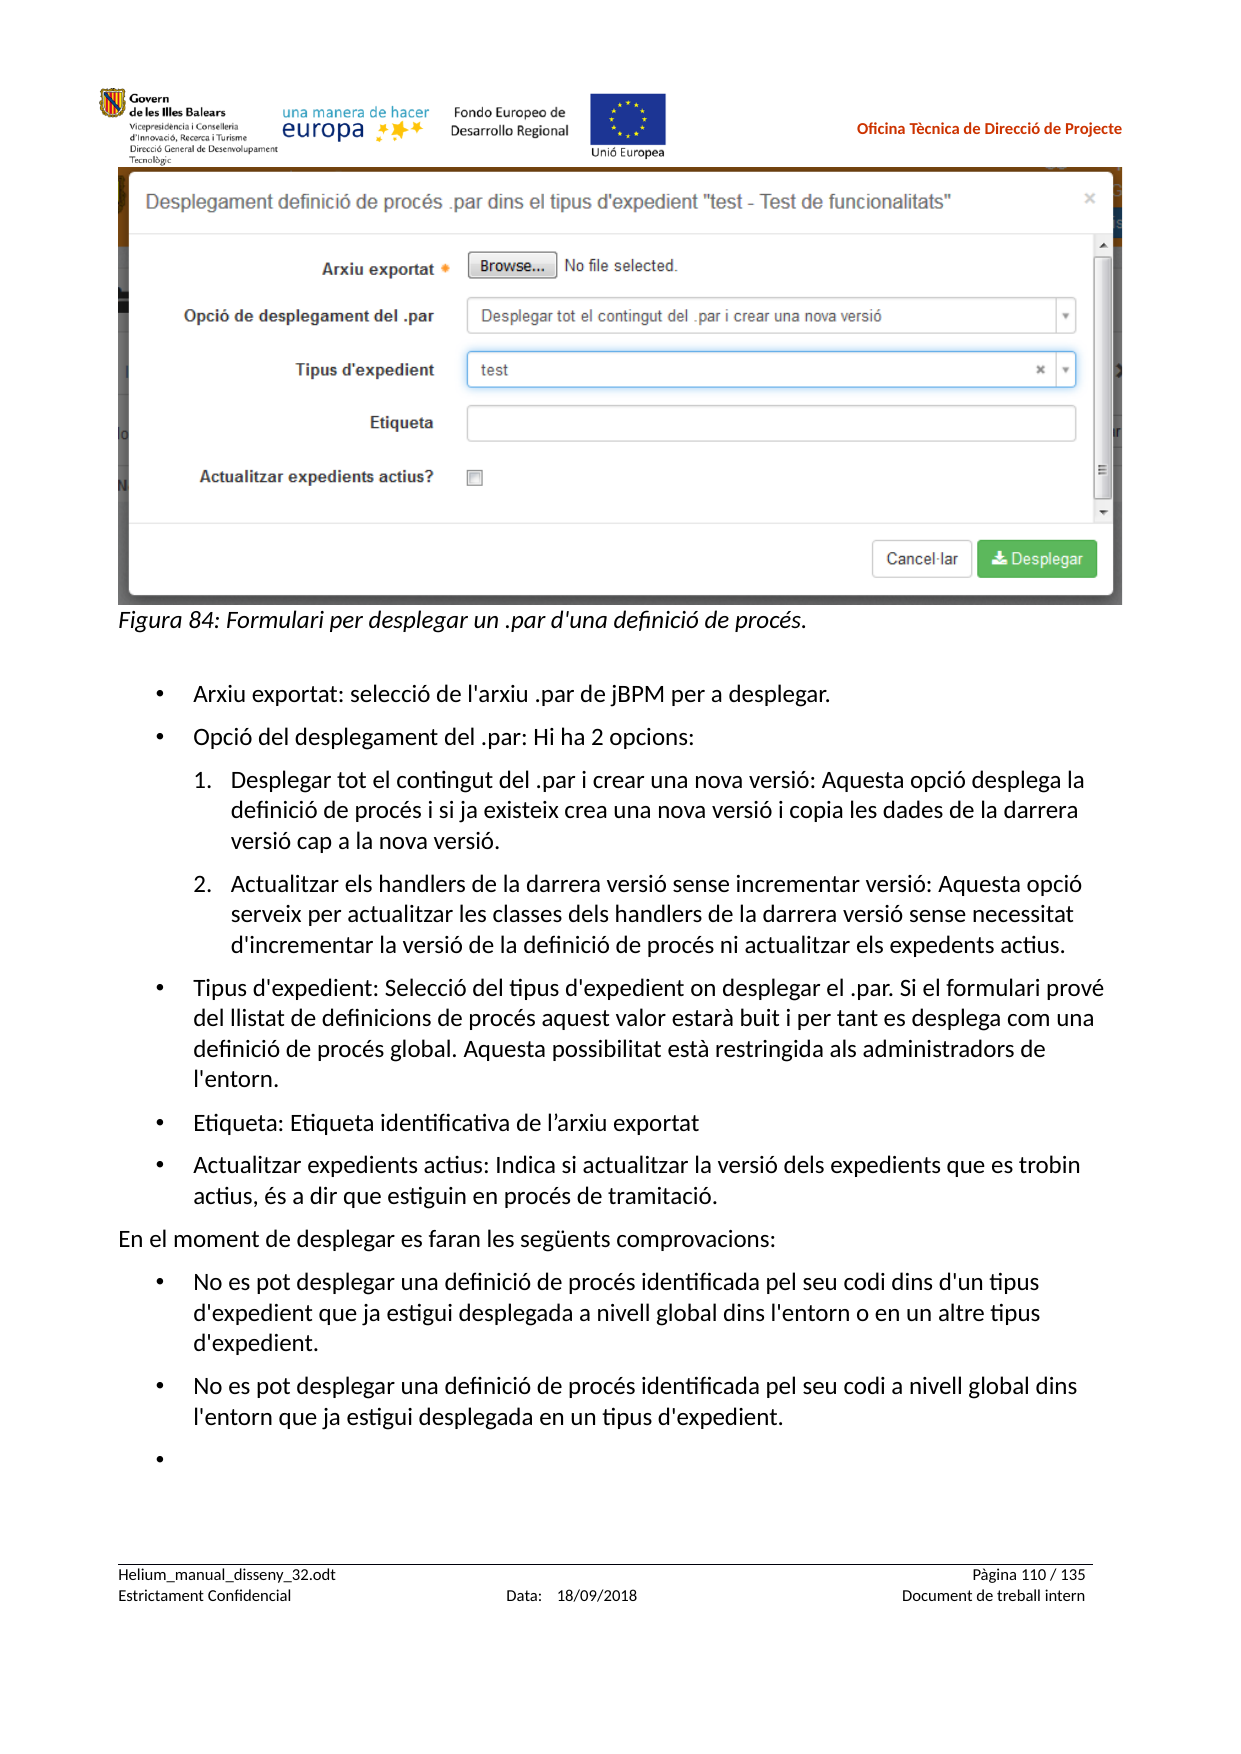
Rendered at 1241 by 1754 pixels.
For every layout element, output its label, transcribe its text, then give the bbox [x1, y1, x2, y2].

picture [118, 167, 1123, 605]
list Desplegar tot el contingut del .par i crear una nova versió: Aquesta opció desplega la definició de procés i si ja existeix crea una nova versió i copia les dades de la darrera versió cap a la nova versió. [193, 764, 1122, 856]
picture [99, 87, 668, 166]
list Opció del desplegament del .par: Hi ha 2 opcions: [156, 721, 1122, 751]
list No es pot desplegar una definició de procés identificada pel seu codi a nivell global dins l'entorn que ja estigui desplegada en un tipus d'expedient. [156, 1370, 1122, 1431]
text En el moment de desplegar es faran les següents comprovacions: [118, 1223, 1122, 1254]
list Actualitzar expedients actius: Indica si actualitzar la versió dels expedients que es trobin actius, és a dir que estiguin en procés de tramitació. [156, 1150, 1122, 1211]
text Figura 84: Formulari per desplegar un .par d'una definició de procés. [118, 605, 1122, 635]
list Etiqueta: Etiqueta identificativa de l’arxiu exportat [156, 1107, 1122, 1137]
list No es pot desplegar una definició de procés identificada pel seu codi dins d'un tipus d'expedient que ja estigui desplegada a nivell global dins l'entorn o en un altre tipus d'expedient. [156, 1266, 1122, 1358]
list Tipus d'expedient: Selecció del tipus d'expedient on desplegar el .par. Si el formulari prové del llistat de definicions de procés aquest valor estarà buit i per tant es desplega com una definició de procés global. Aquesta possibilitat està restringida als administradors de l'entorn. [156, 972, 1122, 1094]
list Actualitzar els handlers de la darrera versió sense incrementar versió: Aquesta opció serveix per actualitzar les classes dels handlers de la darrera versió sense necessitat d'incrementar la versió de la definició de procés ni actualitzar els expedents actius. [193, 868, 1122, 959]
list Arxiu exportat: selecció de l'arxiu .par de jBPM per a desplegar. [156, 678, 1122, 708]
